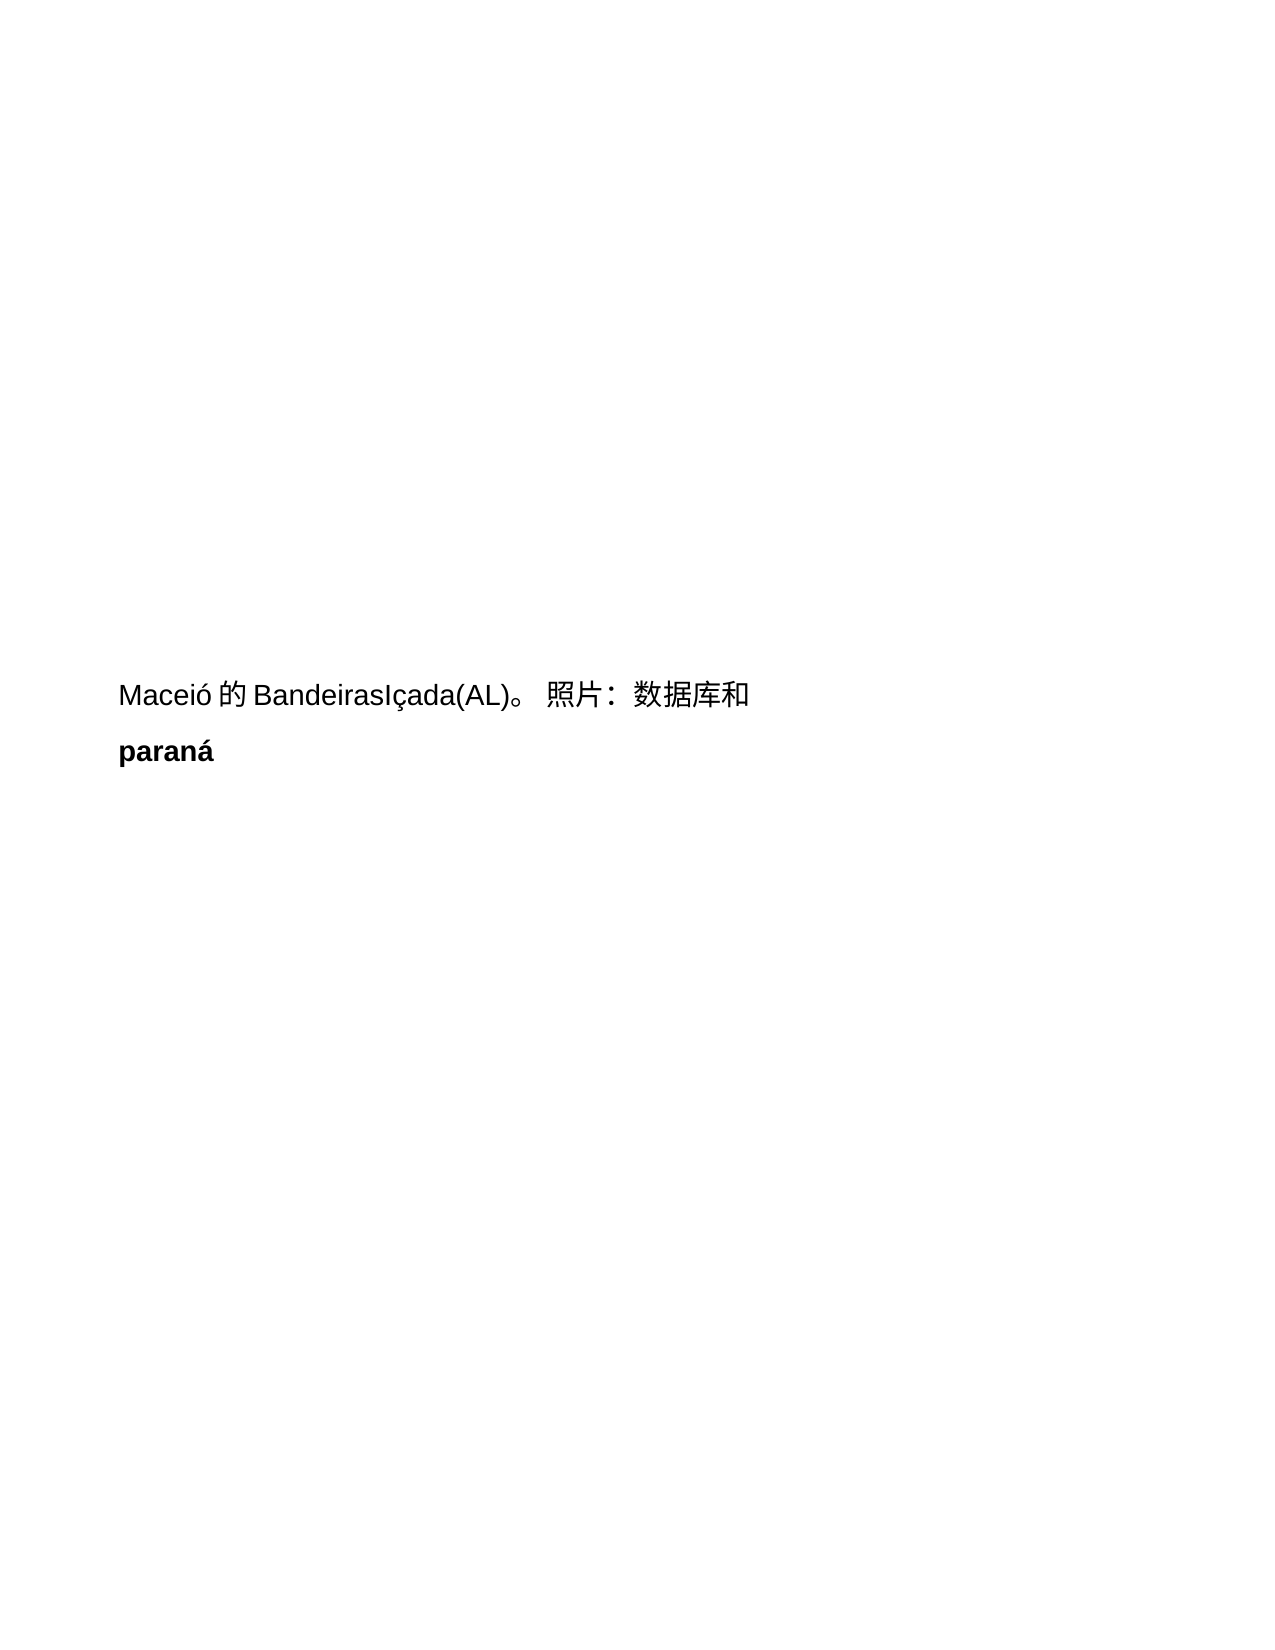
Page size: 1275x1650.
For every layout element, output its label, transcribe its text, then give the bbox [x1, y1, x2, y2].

text paraná [118, 734, 1157, 768]
text Maceió的BandeirasIçada(AL)。 照片：数据库和 [118, 118, 1157, 713]
